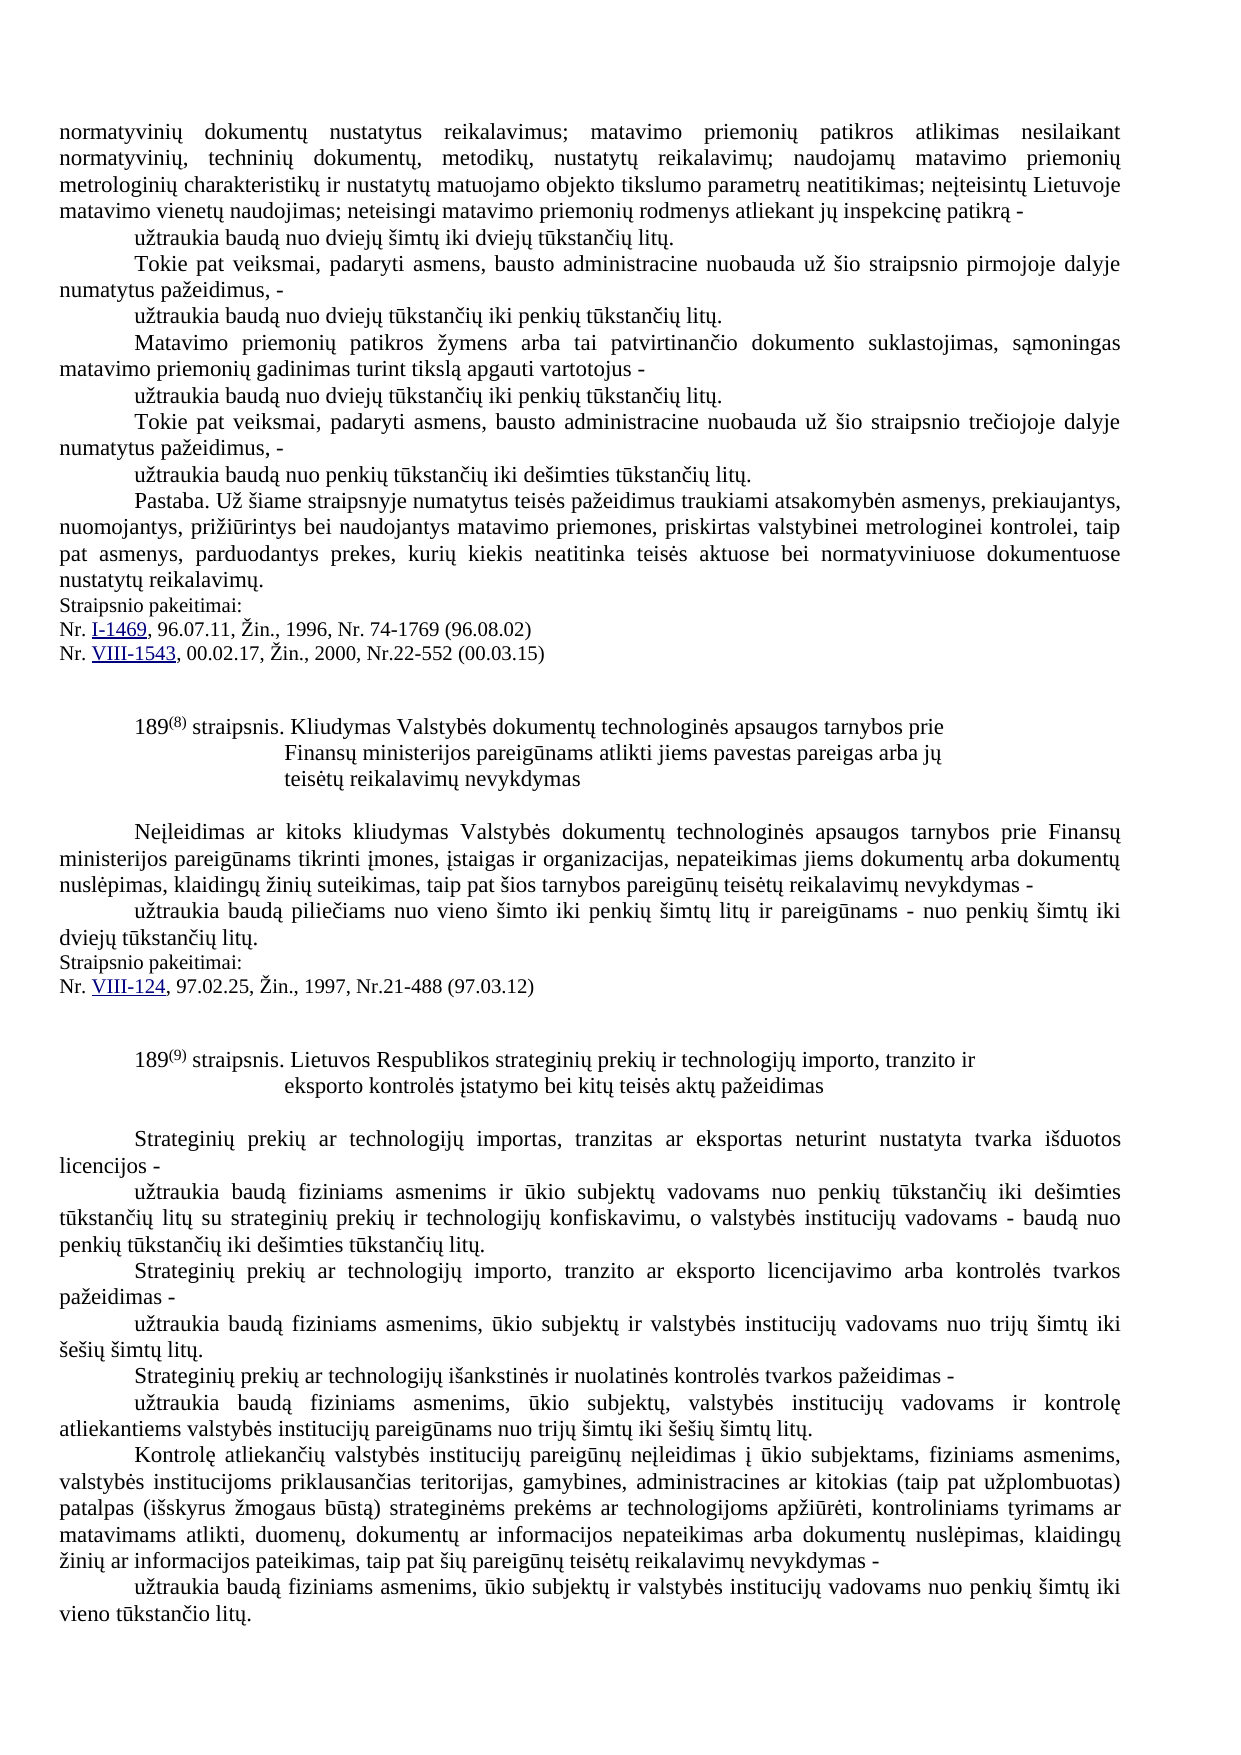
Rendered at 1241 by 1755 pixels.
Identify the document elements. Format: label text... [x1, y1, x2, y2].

text Tokie pat veiksmai, padaryti asmens, bausto administracine nuobauda už šio straipsnio pirmojoje dalyje numatytus pažeidimus, - [59, 250, 1122, 303]
text užtraukia baudą fiziniams asmenims, ūkio subjektų ir valstybės institucijų vadovams nuo penkių šimtų iki vieno tūkstančio litų. [59, 1573, 1122, 1626]
text užtraukia baudą nuo penkių tūkstančių iki dešimties tūkstančių litų. [59, 461, 1122, 487]
text 189(9) straipsnis. Lietuvos Respublikos strateginių prekių ir technologijų importo, tranzito ir [134, 1046, 1122, 1073]
text Neįleidimas ar kitoks kliudymas Valstybės dokumentų technologinės apsaugos tarnybos prie Finansų ministerijos pareigūnams tikrinti įmones, įstaigas ir organizacijas, nepateikimas jiems dokumentų arba dokumentų nuslėpimas, klaidingų žinių suteikimas, taip pat šios tarnybos pareigūnų teisėtų reikalavimų nevykdymas - [59, 818, 1122, 897]
text užtraukia baudą fiziniams asmenims ir ūkio subjektų vadovams nuo penkių tūkstančių iki dešimties tūkstančių litų su strateginių prekių ir technologijų konfiskavimu, o valstybės institucijų vadovams - baudą nuo penkių tūkstančių iki dešimties tūkstančių litų. [59, 1178, 1122, 1257]
text Nr. I-1469, 96.07.11, Žin., 1996, Nr. 74-1769 (96.08.02) [59, 617, 1122, 641]
text Matavimo priemonių patikros žymens arba tai patvirtinančio dokumento suklastojimas, sąmoningas matavimo priemonių gadinimas turint tikslą apgauti vartotojus - [59, 329, 1122, 382]
text Nr. VIII-124, 97.02.25, Žin., 1997, Nr.21-488 (97.03.12) [59, 974, 1122, 998]
text užtraukia baudą fiziniams asmenims, ūkio subjektų ir valstybės institucijų vadovams nuo trijų šimtų iki šešių šimtų litų. [59, 1310, 1122, 1362]
text Straipsnio pakeitimai: [59, 950, 1122, 974]
text Strateginių prekių ar technologijų importo, tranzito ar eksporto licencijavimo arba kontrolės tvarkos pažeidimas - [59, 1257, 1122, 1310]
text 189(8) straipsnis. Kliudymas Valstybės dokumentų technologinės apsaugos tarnybos prie [59, 713, 1122, 739]
text Straipsnio pakeitimai: [59, 592, 1122, 617]
text užtraukia baudą fiziniams asmenims, ūkio subjektų, valstybės institucijų vadovams ir kontrolę atliekantiems valstybės institucijų pareigūnams nuo trijų šimtų iki šešių šimtų litų. [59, 1389, 1122, 1442]
text užtraukia baudą piliečiams nuo vieno šimto iki penkių šimtų litų ir pareigūnams - nuo penkių šimtų iki dviejų tūkstančių litų. [59, 897, 1122, 950]
text Kontrolę atliekančių valstybės institucijų pareigūnų neįleidimas į ūkio subjektams, fiziniams asmenims, valstybės institucijoms priklausančias teritorijas, gamybines, administracines ar kitokias (taip pat užplombuotas) patalpas (išskyrus žmogaus būstą) strateginėms prekėms ar technologijoms apžiūrėti, kontroliniams tyrimams ar matavimams atlikti, duomenų, dokumentų ar informacijos nepateikimas arba dokumentų nuslėpimas, klaidingų žinių ar informacijos pateikimas, taip pat šių pareigūnų teisėtų reikalavimų nevykdymas - [59, 1442, 1122, 1573]
text užtraukia baudą nuo dviejų šimtų iki dviejų tūkstančių litų. [59, 223, 1122, 250]
text Tokie pat veiksmai, padaryti asmens, bausto administracine nuobauda už šio straipsnio trečiojoje dalyje numatytus pažeidimus, - [59, 408, 1122, 461]
text normatyvinių dokumentų nustatytus reikalavimus; matavimo priemonių patikros atlikimas nesilaikant normatyvinių, techninių dokumentų, metodikų, nustatytų reikalavimų; naudojamų matavimo priemonių metrologinių charakteristikų ir nustatytų matuojamo objekto tikslumo parametrų neatitikimas; neįteisintų Lietuvoje matavimo vienetų naudojimas; neteisingi matavimo priemonių rodmenys atliekant jų inspekcinę patikrą - [59, 118, 1122, 223]
text Finansų ministerijos pareigūnams atlikti jiems pavestas pareigas arba jų [284, 739, 1122, 766]
text teisėtų reikalavimų nevykdymas [284, 766, 1122, 792]
text užtraukia baudą nuo dviejų tūkstančių iki penkių tūkstančių litų. [59, 382, 1122, 408]
text Strateginių prekių ar technologijų išankstinės ir nuolatinės kontrolės tvarkos pažeidimas - [59, 1362, 1122, 1389]
text Pastaba. Už šiame straipsnyje numatytus teisės pažeidimus traukiami atsakomybėn asmenys, prekiaujantys, nuomojantys, prižiūrintys bei naudojantys matavimo priemones, priskirtas valstybinei metrologinei kontrolei, taip pat asmenys, parduodantys prekes, kurių kiekis neatitinka teisės aktuose bei normatyviniuose dokumentuose nustatytų reikalavimų. [59, 487, 1122, 592]
text Nr. VIII-1543, 00.02.17, Žin., 2000, Nr.22-552 (00.03.15) [59, 641, 1122, 665]
text Strateginių prekių ar technologijų importas, tranzitas ar eksportas neturint nustatyta tvarka išduotos licencijos - [59, 1125, 1122, 1178]
text eksporto kontrolės įstatymo bei kitų teisės aktų pažeidimas [284, 1073, 1122, 1099]
text užtraukia baudą nuo dviejų tūkstančių iki penkių tūkstančių litų. [59, 303, 1122, 329]
